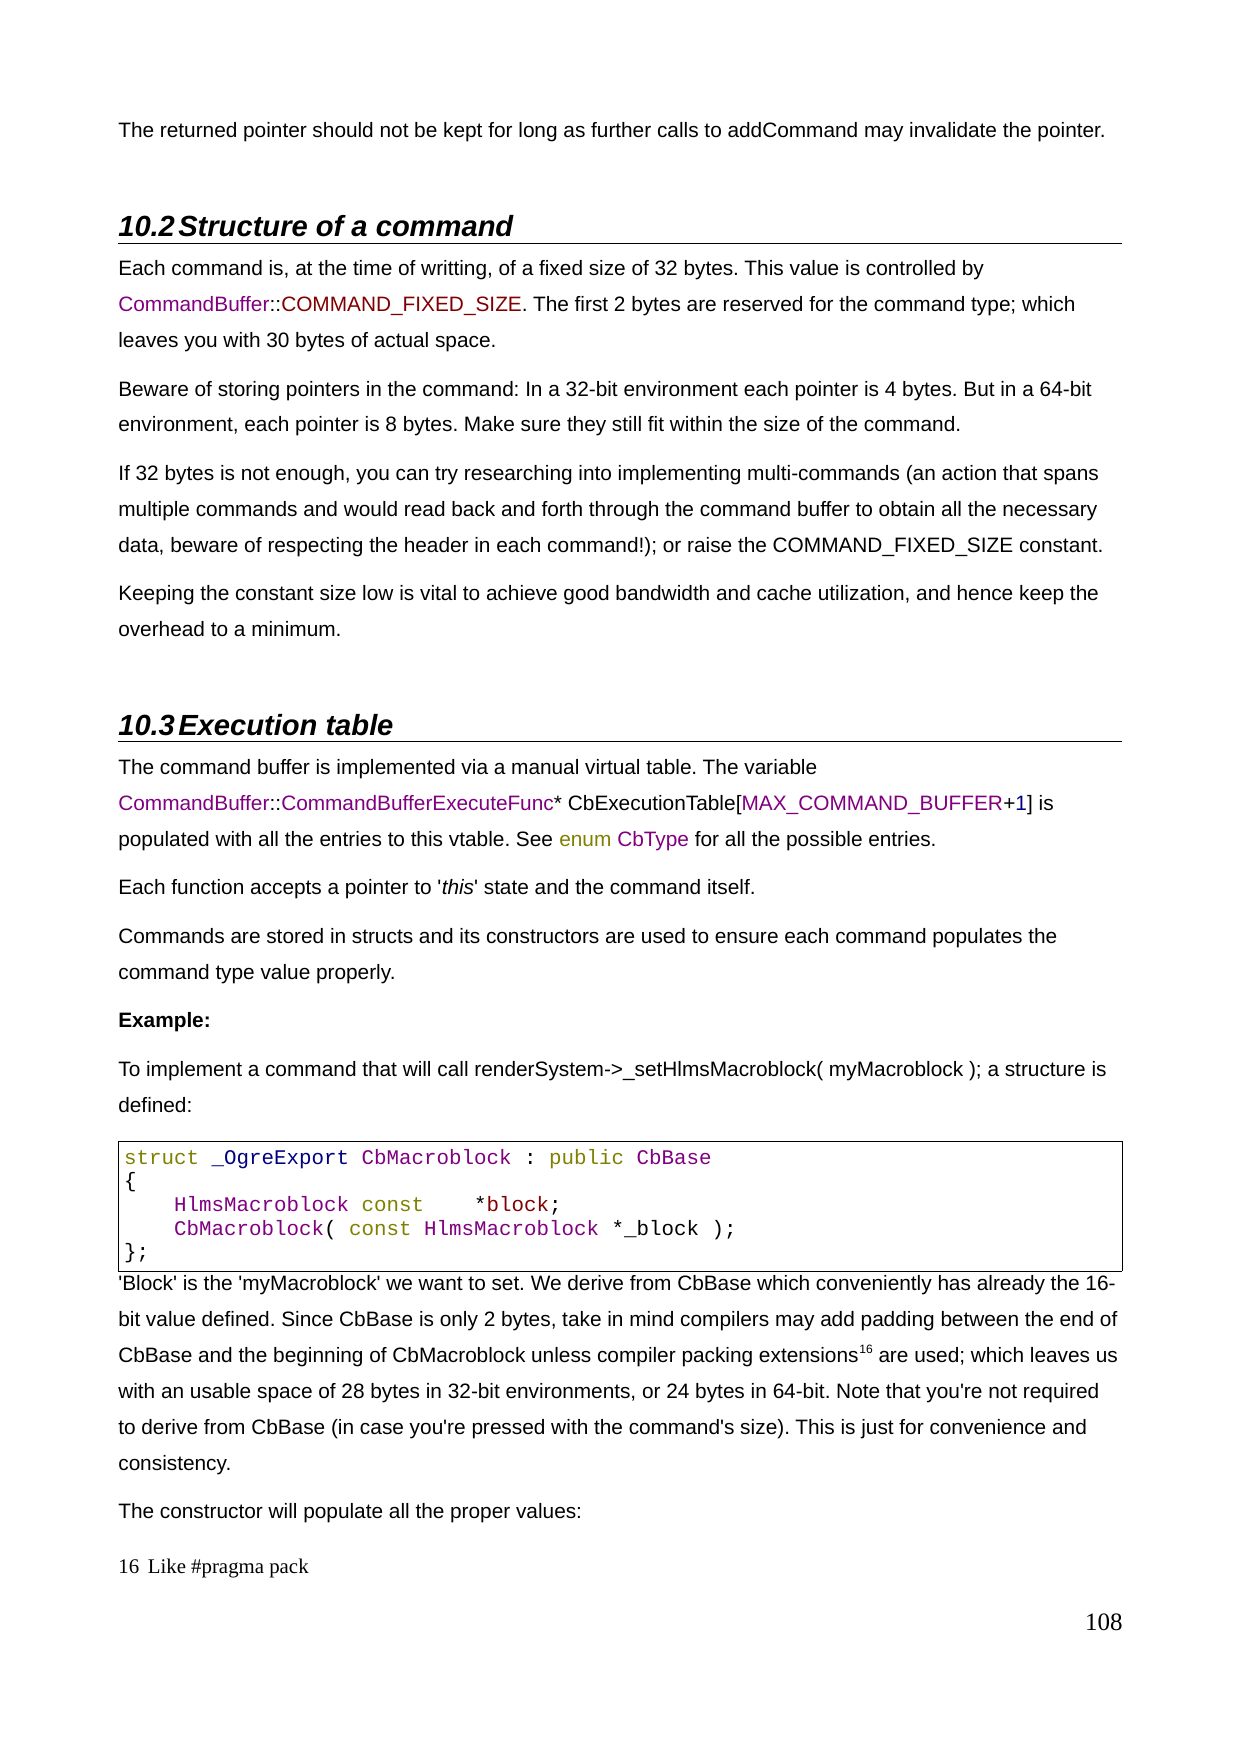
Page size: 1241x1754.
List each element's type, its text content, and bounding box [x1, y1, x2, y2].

text If 32 bytes is not enough, you can try researching into implementing multi-commands (an action that spans multiple commands and would read back and forth through the command buffer to obtain all the necessary data, beware of respecting the header in each command!); or raise the COMMAND_FIXED_SIZE constant. [118, 461, 1122, 557]
text Each command is, at the time of writting, of a fixed size of 32 bytes. This value is controlled by CommandBuffer::COMMAND_FIXED_SIZE. The first 2 bytes are reserved for the command type; which leaves you with 30 bytes of actual space. [118, 256, 1122, 352]
text To implement a command that will call renderSystem->_setHlmsMacroblock( myMacroblock ); a structure is defined: [118, 1056, 1122, 1116]
text The command buffer is implemented via a manual virtual table. The variable CommandBuffer::CommandBufferExecuteFunc* CbExecutionTable[MAX_COMMAND_BUFFER+1] is populated with all the entries to this vtable. See enum CbType for all the possible entries. [118, 755, 1122, 851]
text Commands are stored in structs and its constructors are used to ensure each command populates the command type value properly. [118, 924, 1122, 983]
text Beware of storing pointers in the command: In a 32-bit environment each pointer is 4 bytes. But in a 64-bit environment, each pointer is 8 bytes. Make sure they still fit within the size of the command. [118, 376, 1122, 436]
table_header struct _OgreExport CbMacroblock : public CbBase { HlmsMacroblock const *block; CbMacroblock( const HlmsMacroblock *_block ); }; [119, 1142, 1122, 1271]
text The constructor will populate all the proper values: [118, 1499, 1122, 1523]
text Like #pragma pack [118, 1553, 1122, 1578]
text Example: [118, 1008, 1122, 1032]
text Keeping the constant size low is vital to achieve good bandwidth and cache utilization, and hence keep the overhead to a minimum. [118, 581, 1122, 641]
text Each function accepts a pointer to 'this' state and the command itself. [118, 875, 1122, 899]
text The returned pointer should not be kept for long as further calls to addCommand may invalidate the pointer. [118, 118, 1122, 142]
subtitle Execution table [118, 708, 1122, 741]
text 'Block' is the 'myMacroblock' we want to set. We derive from CbBase which conveniently has already the 16-bit value defined. Since CbBase is only 2 bytes, take in mind compilers may add padding between the end of CbBase and the beginning of CbMacroblock unless compiler packing extensions are used; which leaves us with an usable space of 28 bytes in 32-bit environments, or 24 bytes in 64-bit. Note that you're not required to derive from CbBase (in case you're pressed with the command's size). This is just for convenience and consistency. [118, 1272, 1122, 1474]
subtitle Structure of a command [118, 209, 1122, 243]
